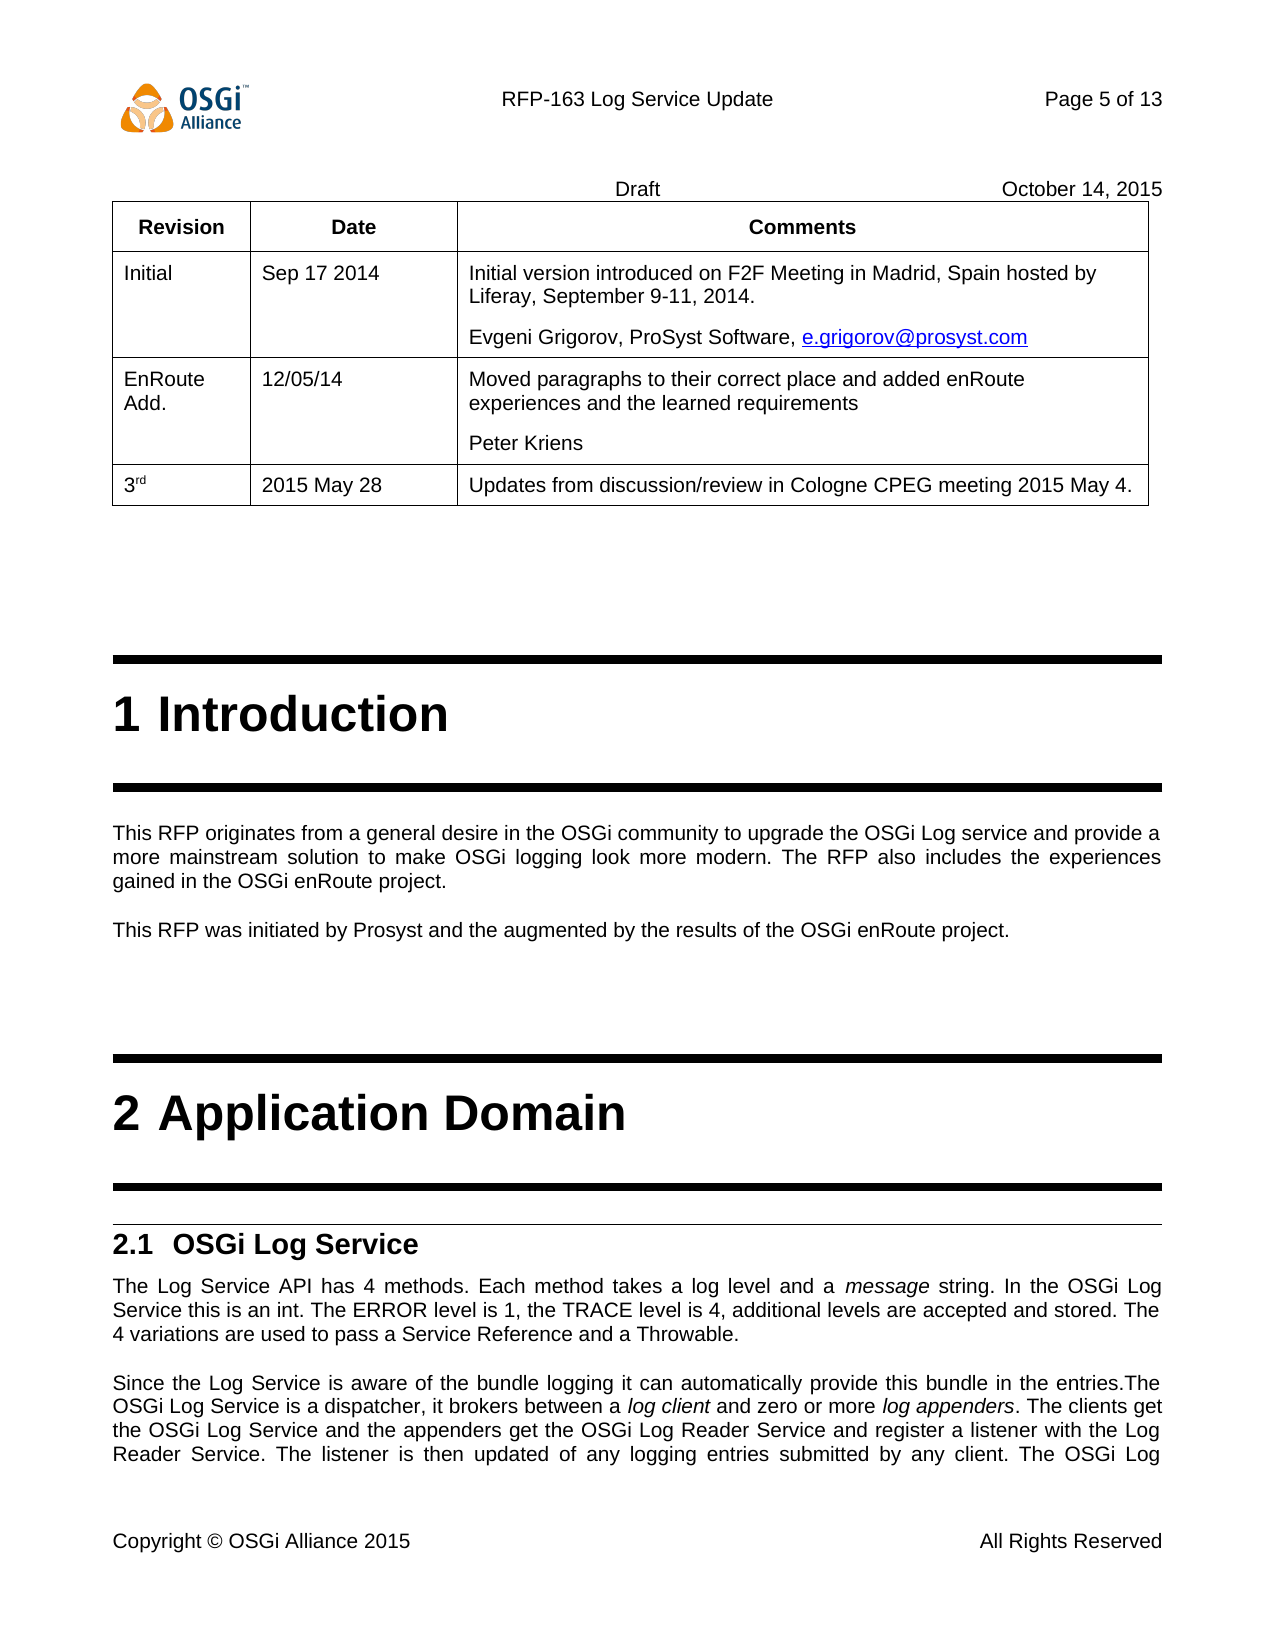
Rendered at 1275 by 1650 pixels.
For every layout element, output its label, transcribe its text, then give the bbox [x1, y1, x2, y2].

table_cell Initial [113, 252, 250, 357]
table_header Comments [458, 202, 1148, 251]
text The Log Service API has 4 methods. Each method takes a log level and a message string. In the OSGi Log Service this is an int. The ERROR level is 1, the TRACE level is 4, additional levels are accepted and stored. The 4 variations are used to pass a Service Reference and a Throwable. [112, 1273, 1162, 1345]
table_cell 05/12/14 [251, 358, 457, 463]
table_header Date [251, 202, 457, 251]
text This RFP was initiated by Prosyst and the augmented by the results of the OSGi enRoute project. [112, 918, 1162, 942]
table_cell Moved paragraphs to their correct place and added enRoute experiences and the learned requirements Peter Kriens [458, 358, 1148, 463]
table_cell Initial version introduced on F2F Meeting in Madrid, Spain hosted by Liferay, September 9-11, 2014. Evgeni Grigorov, ProSyst Software, e.grigorov@prosyst.com [458, 252, 1148, 357]
table_cell Sep 17 2014 [251, 252, 457, 357]
subtitle Introduction [112, 656, 1162, 792]
table_cell EnRoute Add. [113, 358, 250, 463]
table_cell 2015 May 28 [251, 465, 457, 505]
subtitle OSGi Log Service [112, 1225, 1162, 1261]
table_cell Updates from discussion/review in Cologne CPEG meeting 2015 May 4. [458, 465, 1148, 505]
picture [113, 76, 257, 140]
table_header Revision [113, 202, 250, 251]
table_cell 3rd [113, 465, 250, 505]
text Since the Log Service is aware of the bundle logging it can automatically provide this bundle in the entries.The OSGi Log Service is a dispatcher, it brokers between a log client and zero or more log appenders. The clients get the OSGi Log Service and the appenders get the OSGi Log Reader Service and register a listener with the Log Reader Service. The listener is then updated of any logging entries submitted by any client. The OSGi Log [112, 1370, 1162, 1466]
text This RFP originates from a general desire in the OSGi community to upgrade the OSGi Log service and provide a more mainstream solution to make OSGi logging look more modern. The RFP also includes the experiences gained in the OSGi enRoute project. [112, 821, 1162, 893]
subtitle Application Domain [112, 1055, 1162, 1191]
